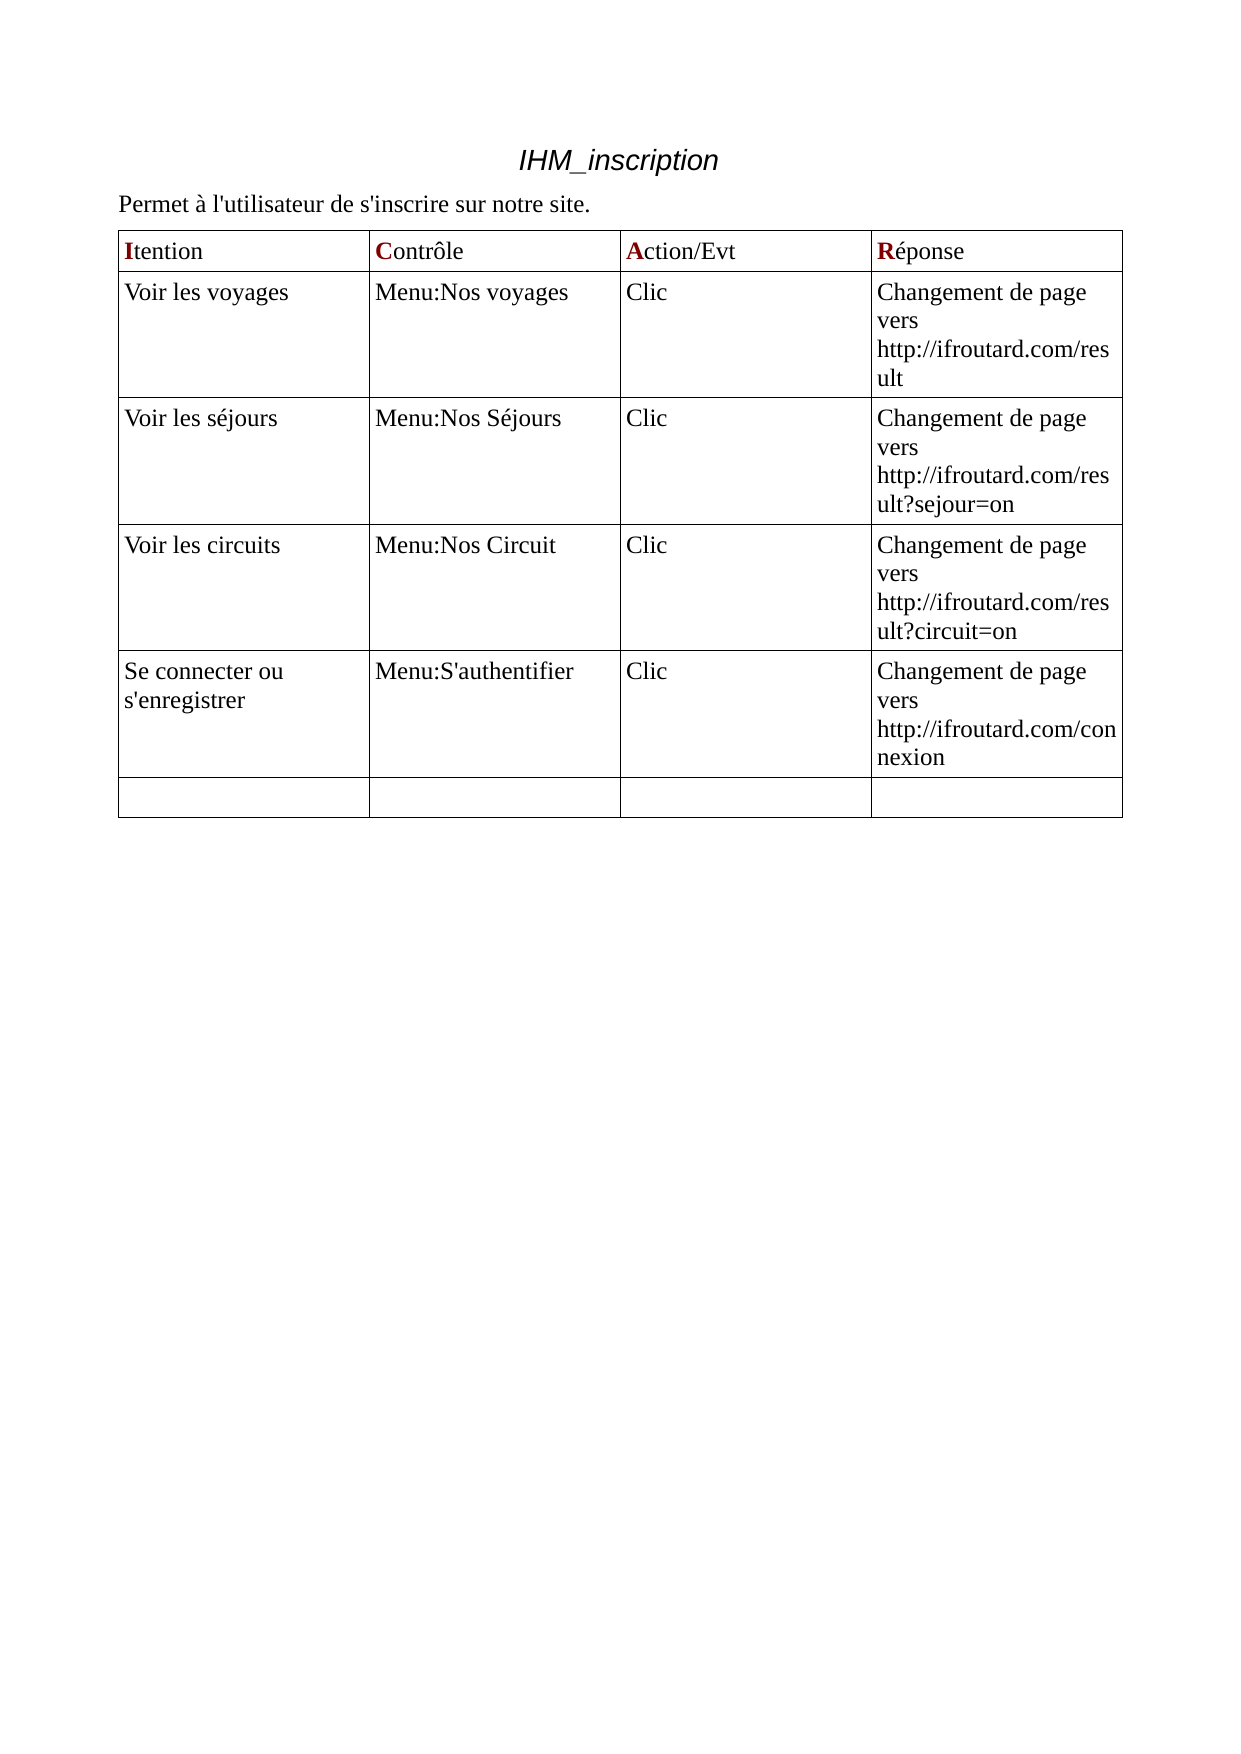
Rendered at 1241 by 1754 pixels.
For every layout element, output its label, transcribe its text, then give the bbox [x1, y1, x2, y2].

table_cell [872, 778, 1122, 817]
table_cell Menu:Nos voyages [370, 272, 620, 397]
table_cell Voir les voyages [119, 272, 369, 397]
table_cell Menu:Nos Circuit [370, 525, 620, 650]
table_cell Voir les séjours [119, 398, 369, 524]
text Permet à l'utilisateur de s'inscrire sur notre site. [118, 189, 1122, 218]
table_header Contrôle [370, 231, 620, 271]
table_cell Voir les circuits [119, 525, 369, 650]
table_cell Menu:Nos Séjours [370, 398, 620, 524]
table_cell Clic [621, 272, 871, 397]
table_header Action/Evt [621, 231, 871, 271]
table_cell Changement de page vers http://ifroutard.com/result [872, 272, 1122, 397]
table_cell [370, 778, 620, 817]
table_cell Changement de page vers http://ifroutard.com/connexion [872, 651, 1122, 777]
table_cell Clic [621, 398, 871, 524]
table_cell Menu:S'authentifier [370, 651, 620, 777]
table_cell Se connecter ou s'enregistrer [119, 651, 369, 777]
table_cell Clic [621, 651, 871, 777]
table_cell [119, 778, 369, 817]
table_header Réponse [872, 231, 1122, 271]
table_cell Clic [621, 525, 871, 650]
subtitle IHM_inscription [118, 143, 1122, 177]
table_header Itention [119, 231, 369, 271]
table_cell Changement de page vers http://ifroutard.com/result?sejour=on [872, 398, 1122, 524]
table_cell [621, 778, 871, 817]
table_cell Changement de page vers http://ifroutard.com/result?circuit=on [872, 525, 1122, 650]
